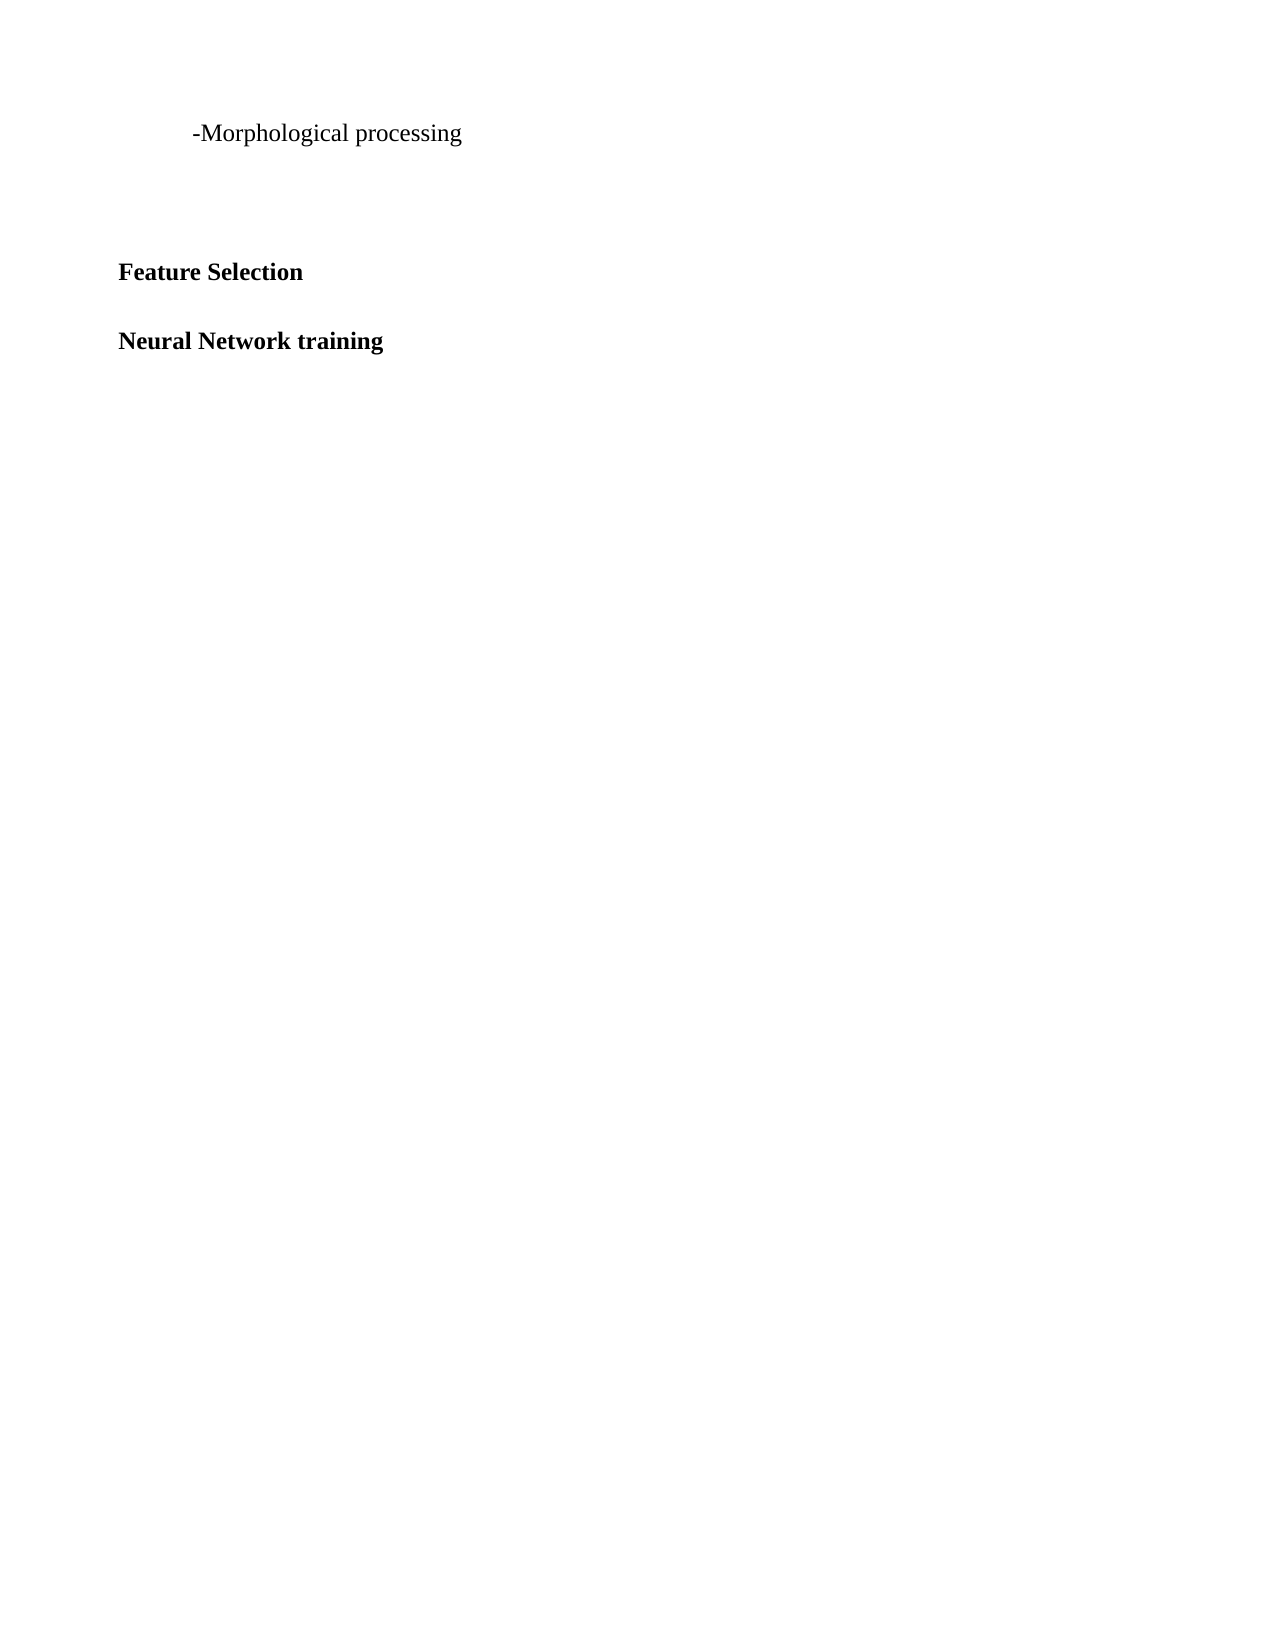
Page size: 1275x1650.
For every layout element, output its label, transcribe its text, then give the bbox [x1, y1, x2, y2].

text Neural Network training [118, 326, 1157, 355]
text -Morphological processing [118, 118, 1157, 147]
text Feature Selection [118, 257, 1157, 286]
